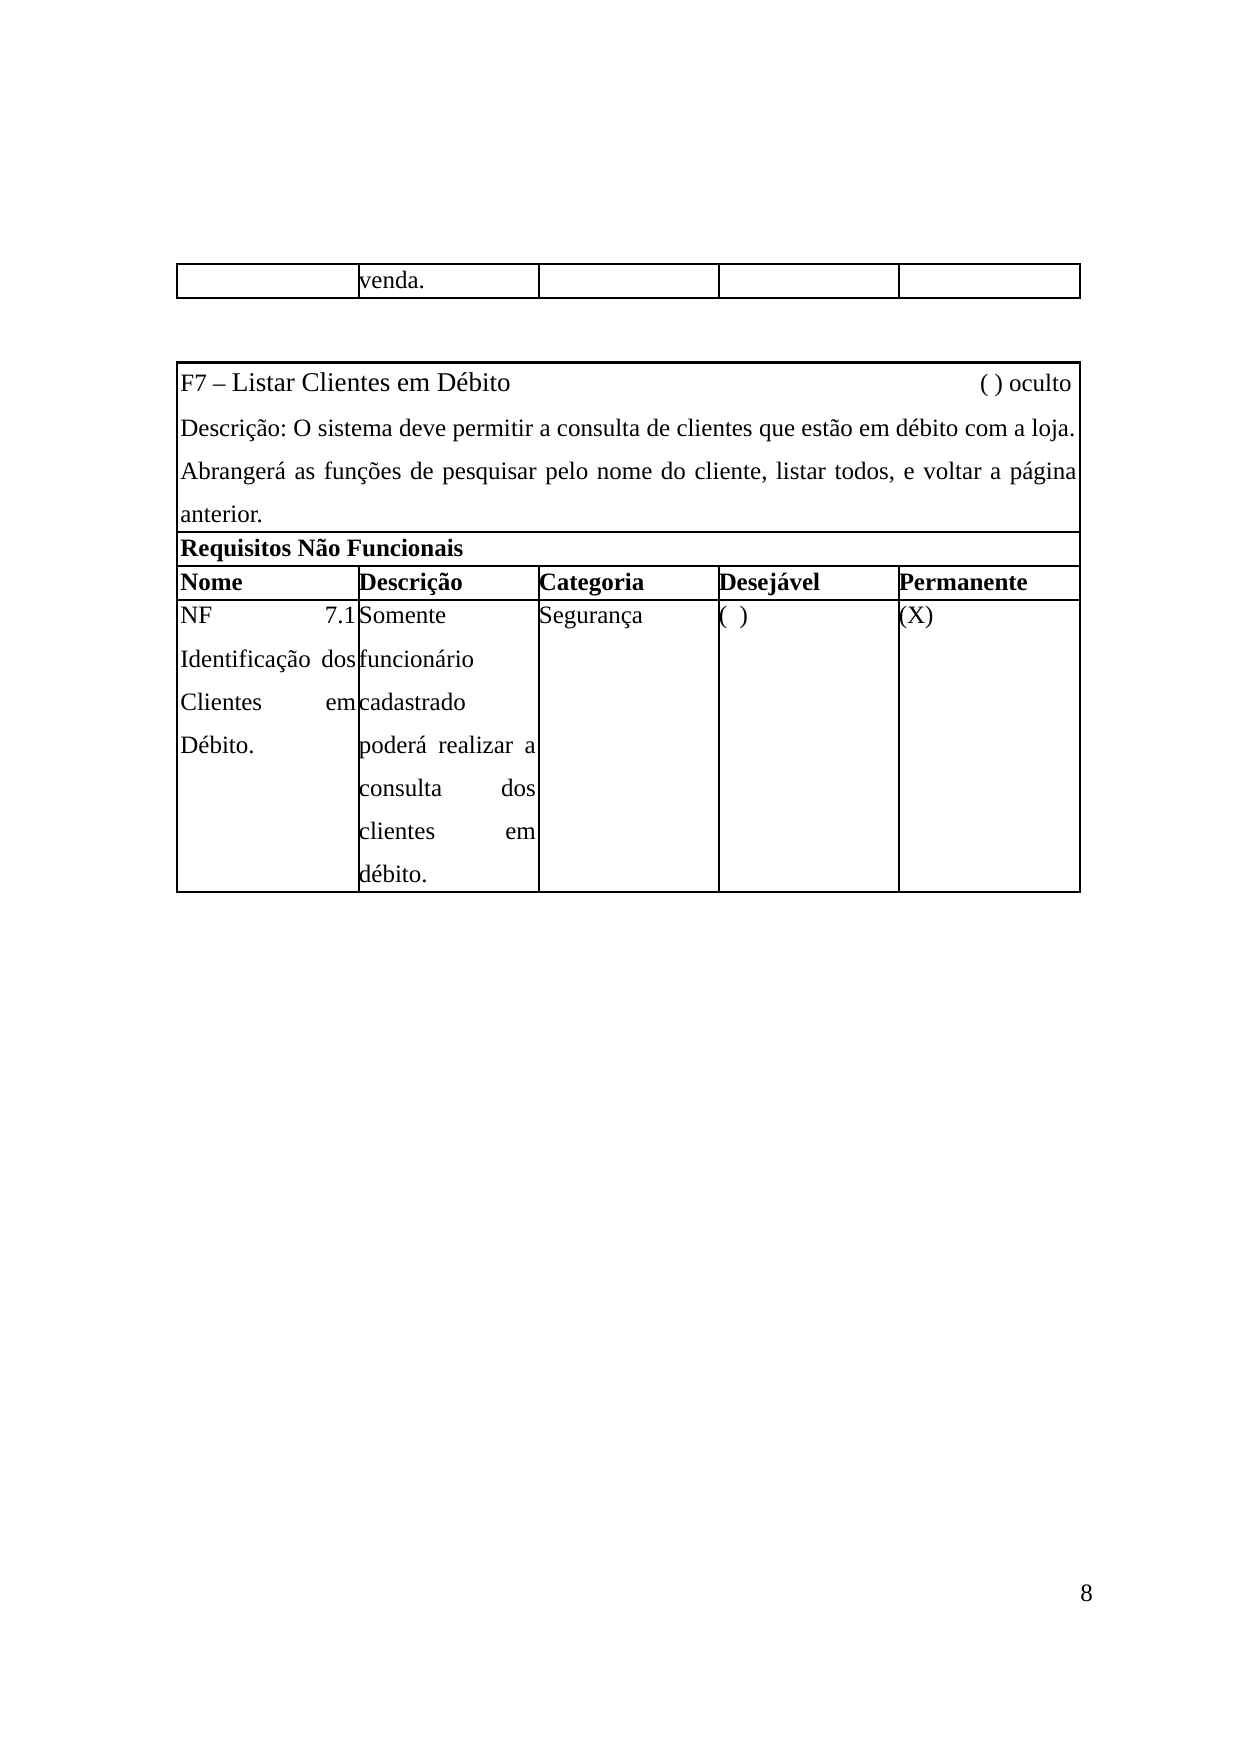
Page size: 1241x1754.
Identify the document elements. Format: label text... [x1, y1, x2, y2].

table_cell Segurança [540, 601, 718, 891]
table_cell [900, 265, 1079, 297]
table_cell NF 7.1 Identificação dos Clientes em Débito. [178, 601, 358, 891]
table_cell (X) [900, 601, 1079, 891]
table_header F7 – Listar Clientes em Débito ( ) oculto Descrição: O sistema deve permitir a consulta de clientes que estão em débito com a loja. Abrangerá as funções de pesquisar pelo nome do cliente, listar todos, e voltar a página anterior. [178, 364, 1079, 531]
table_cell [540, 265, 718, 297]
table_cell Requisitos Não Funcionais [178, 533, 1079, 565]
table_cell venda. [360, 265, 538, 297]
table_cell Permanente [900, 567, 1079, 598]
table_cell Categoria [540, 567, 718, 598]
table_cell ( ) [720, 601, 898, 891]
table_cell Somente funcionário cadastrado poderá realizar a consulta dos clientes em débito. [360, 601, 538, 891]
table_cell [178, 265, 358, 297]
table_cell Desejável [720, 567, 898, 598]
table_cell Descrição [360, 567, 538, 598]
table_cell Nome [178, 567, 358, 598]
table_cell [720, 265, 898, 297]
